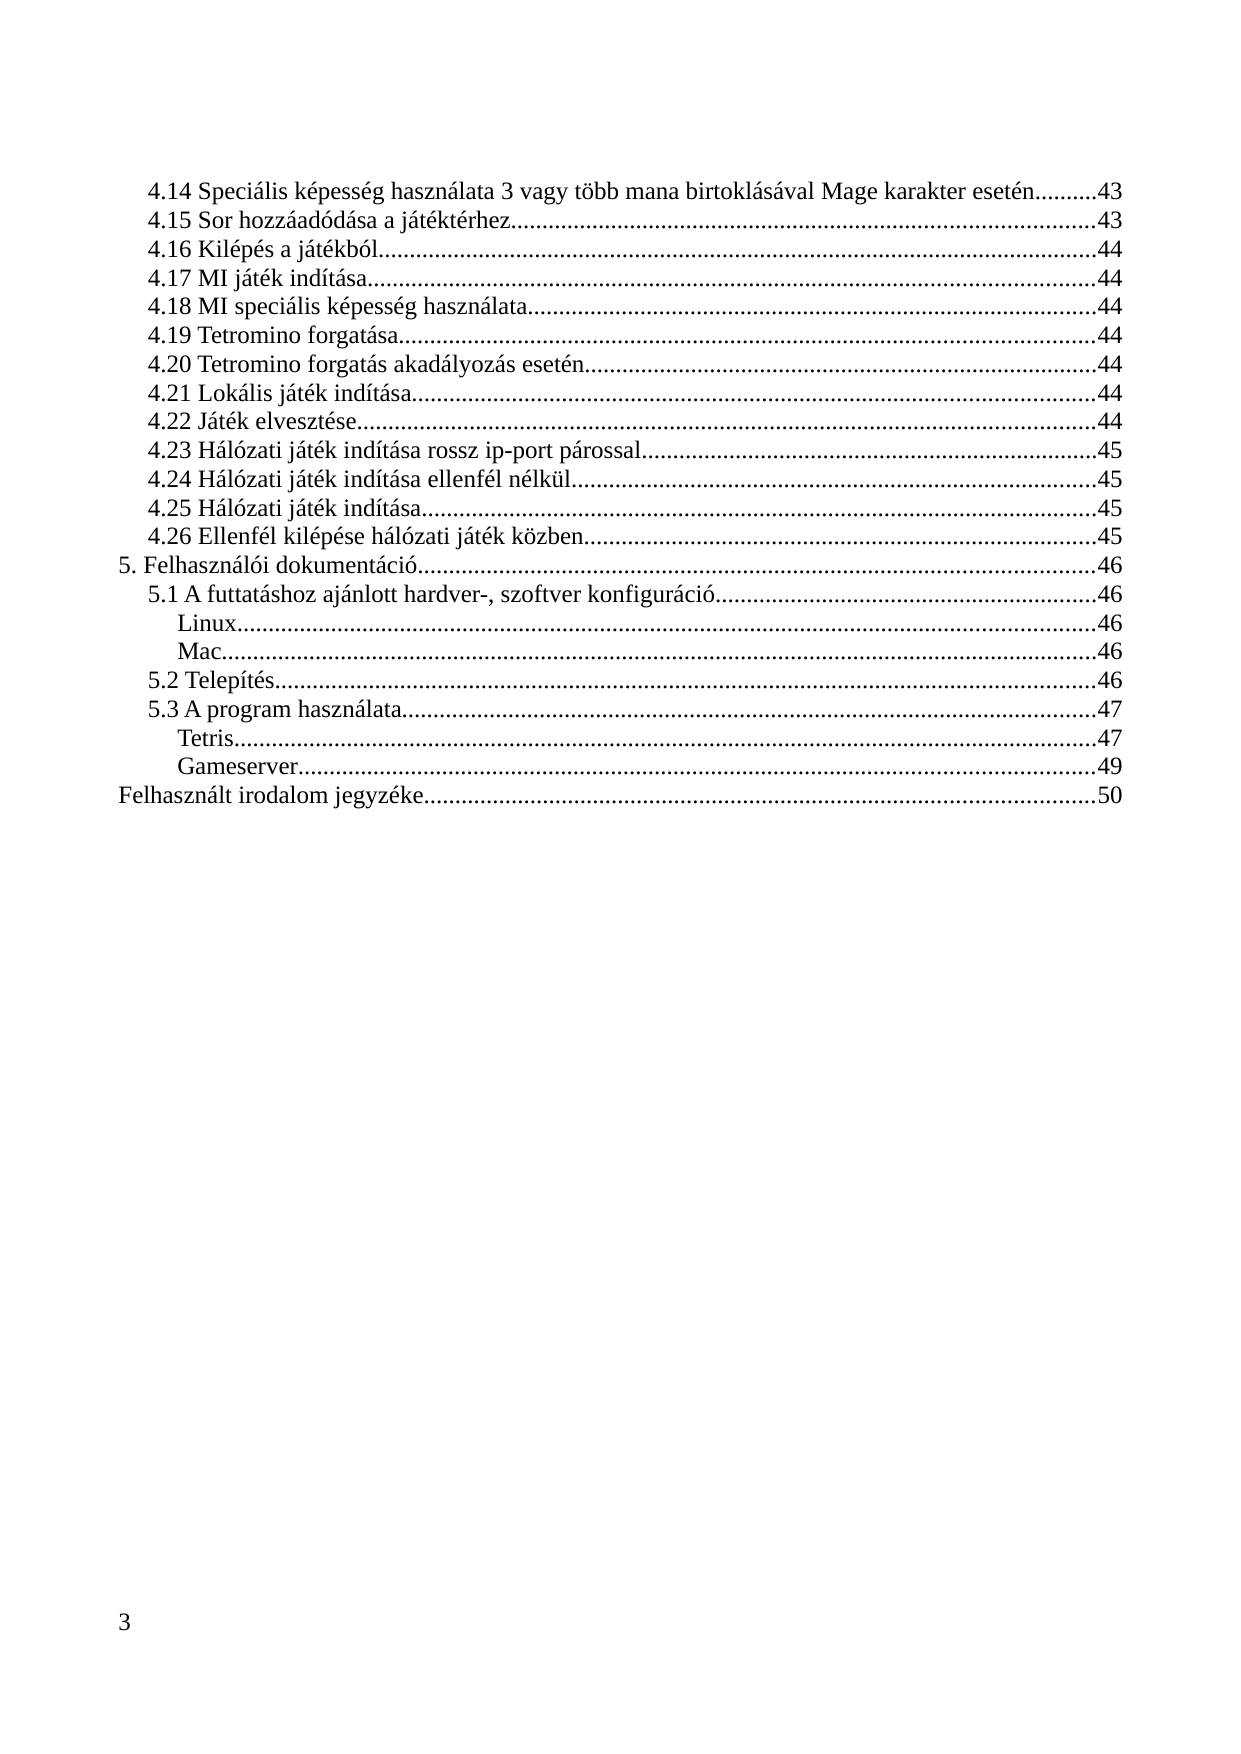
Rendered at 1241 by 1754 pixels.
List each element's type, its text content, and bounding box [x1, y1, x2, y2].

text 5.1 A futtatáshoz ajánlott hardver-, szoftver konfiguráció 46 [148, 579, 1122, 608]
text Tetris 47 [177, 723, 1122, 751]
text 4.23 Hálózati játék indítása rossz ip-port párossal 45 [148, 435, 1122, 464]
text 4.19 Tetromino forgatása 44 [148, 320, 1122, 349]
text 5.2 Telepítés 46 [148, 665, 1122, 694]
text 4.25 Hálózati játék indítása 45 [148, 493, 1122, 521]
text 4.18 MI speciális képesség használata 44 [148, 291, 1122, 320]
text Gameserver 49 [177, 751, 1122, 780]
text 4.14 Speciális képesség használata 3 vagy több mana birtoklásával Mage karakter esetén 43 [148, 176, 1122, 205]
text Felhasznált irodalom jegyzéke 50 [118, 780, 1122, 809]
text 4.20 Tetromino forgatás akadályozás esetén 44 [148, 349, 1122, 378]
text 4.26 Ellenfél kilépése hálózati játék közben 45 [148, 521, 1122, 550]
text 5.3 A program használata 47 [148, 694, 1122, 723]
text 4.21 Lokális játék indítása 44 [148, 378, 1122, 406]
text 4.17 MI játék indítása 44 [148, 263, 1122, 291]
text 4.15 Sor hozzáadódása a játéktérhez 43 [148, 205, 1122, 234]
text Linux 46 [177, 608, 1122, 636]
text 4.24 Hálózati játék indítása ellenfél nélkül 45 [148, 464, 1122, 493]
text 4.22 Játék elvesztése 44 [148, 406, 1122, 435]
text Mac 46 [177, 636, 1122, 665]
text 5. Felhasználói dokumentáció 46 [118, 550, 1122, 579]
text 4.16 Kilépés a játékból 44 [148, 234, 1122, 263]
